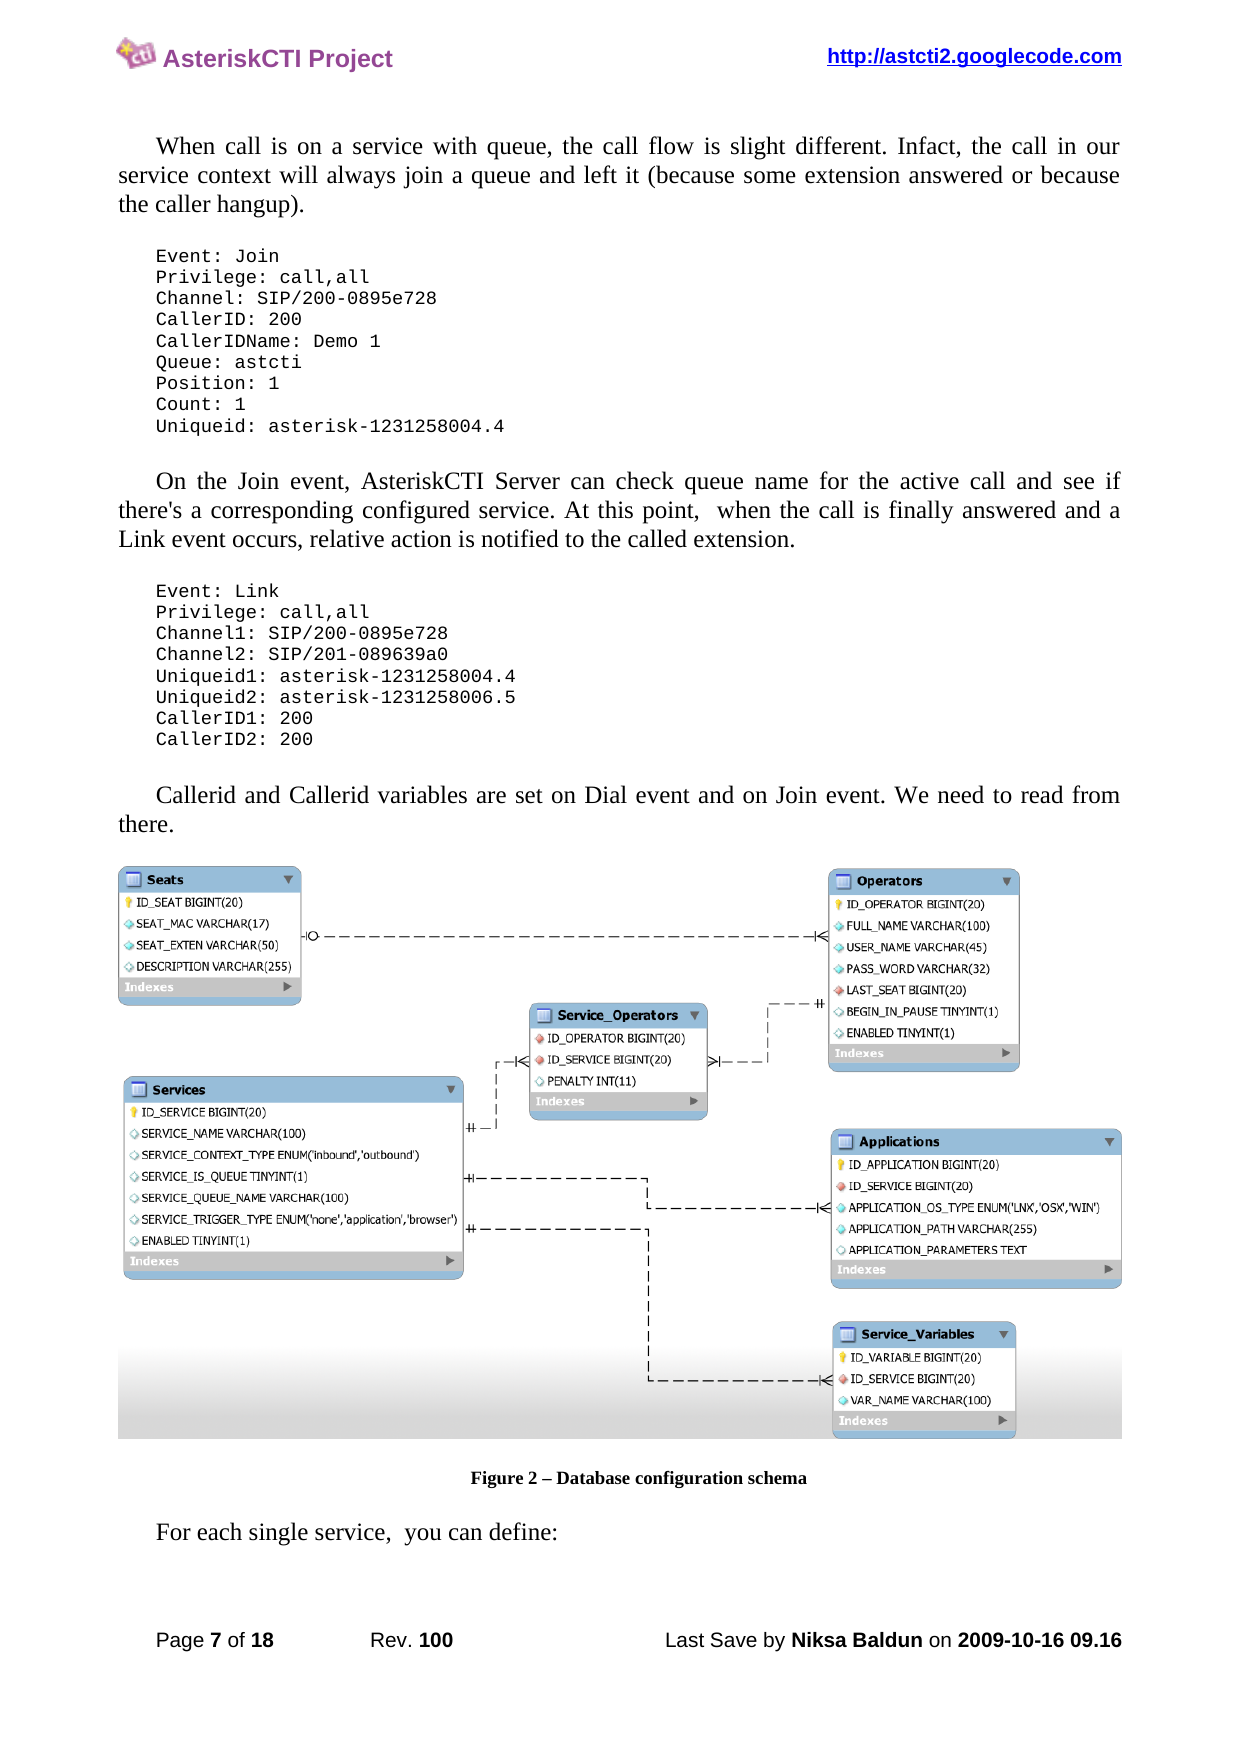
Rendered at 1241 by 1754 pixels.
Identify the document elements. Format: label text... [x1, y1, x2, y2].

text Channel2: SIP/201-089639a0 [118, 645, 1122, 666]
text CallerID1: 200 [118, 709, 1122, 730]
text Queue: astcti [118, 353, 1122, 374]
text On the Join event, AsteriskCTI Server can check queue name for the active call and see if there's a corresponding configured service. At this point, when the call is finally answered and a Link event occurs, relative action is notified to the called extension. [118, 466, 1122, 553]
text Callerid and Callerid variables are set on Dial event and on Join event. We need to read from there. [118, 780, 1122, 838]
text CallerIDName: Demo 1 [118, 331, 1122, 353]
text Privilege: call,all [118, 603, 1122, 624]
text Uniqueid: asterisk-1231258004.4 [118, 416, 1122, 438]
picture [116, 34, 157, 74]
text When call is on a service with queue, the call flow is slight different. Infact, the call in our service context will always join a queue and left it (because some extension answered or because the caller hangup). [118, 131, 1122, 218]
text Figure 2 – Database configuration schema [118, 1467, 1122, 1489]
text CallerID2: 200 [118, 730, 1122, 751]
text Channel: SIP/200-0895e728 [118, 289, 1122, 310]
picture [118, 866, 1122, 1439]
text Count: 1 [118, 395, 1122, 416]
text Event: Link [118, 581, 1122, 603]
text Privilege: call,all [118, 268, 1122, 289]
text For each single service, you can define: [118, 1517, 1122, 1546]
text CallerID: 200 [118, 310, 1122, 331]
text Uniqueid1: asterisk-1231258004.4 [118, 666, 1122, 688]
text Channel1: SIP/200-0895e728 [118, 624, 1122, 645]
text Event: Join [118, 246, 1122, 268]
text Position: 1 [118, 374, 1122, 395]
text Uniqueid2: asterisk-1231258006.5 [118, 688, 1122, 709]
